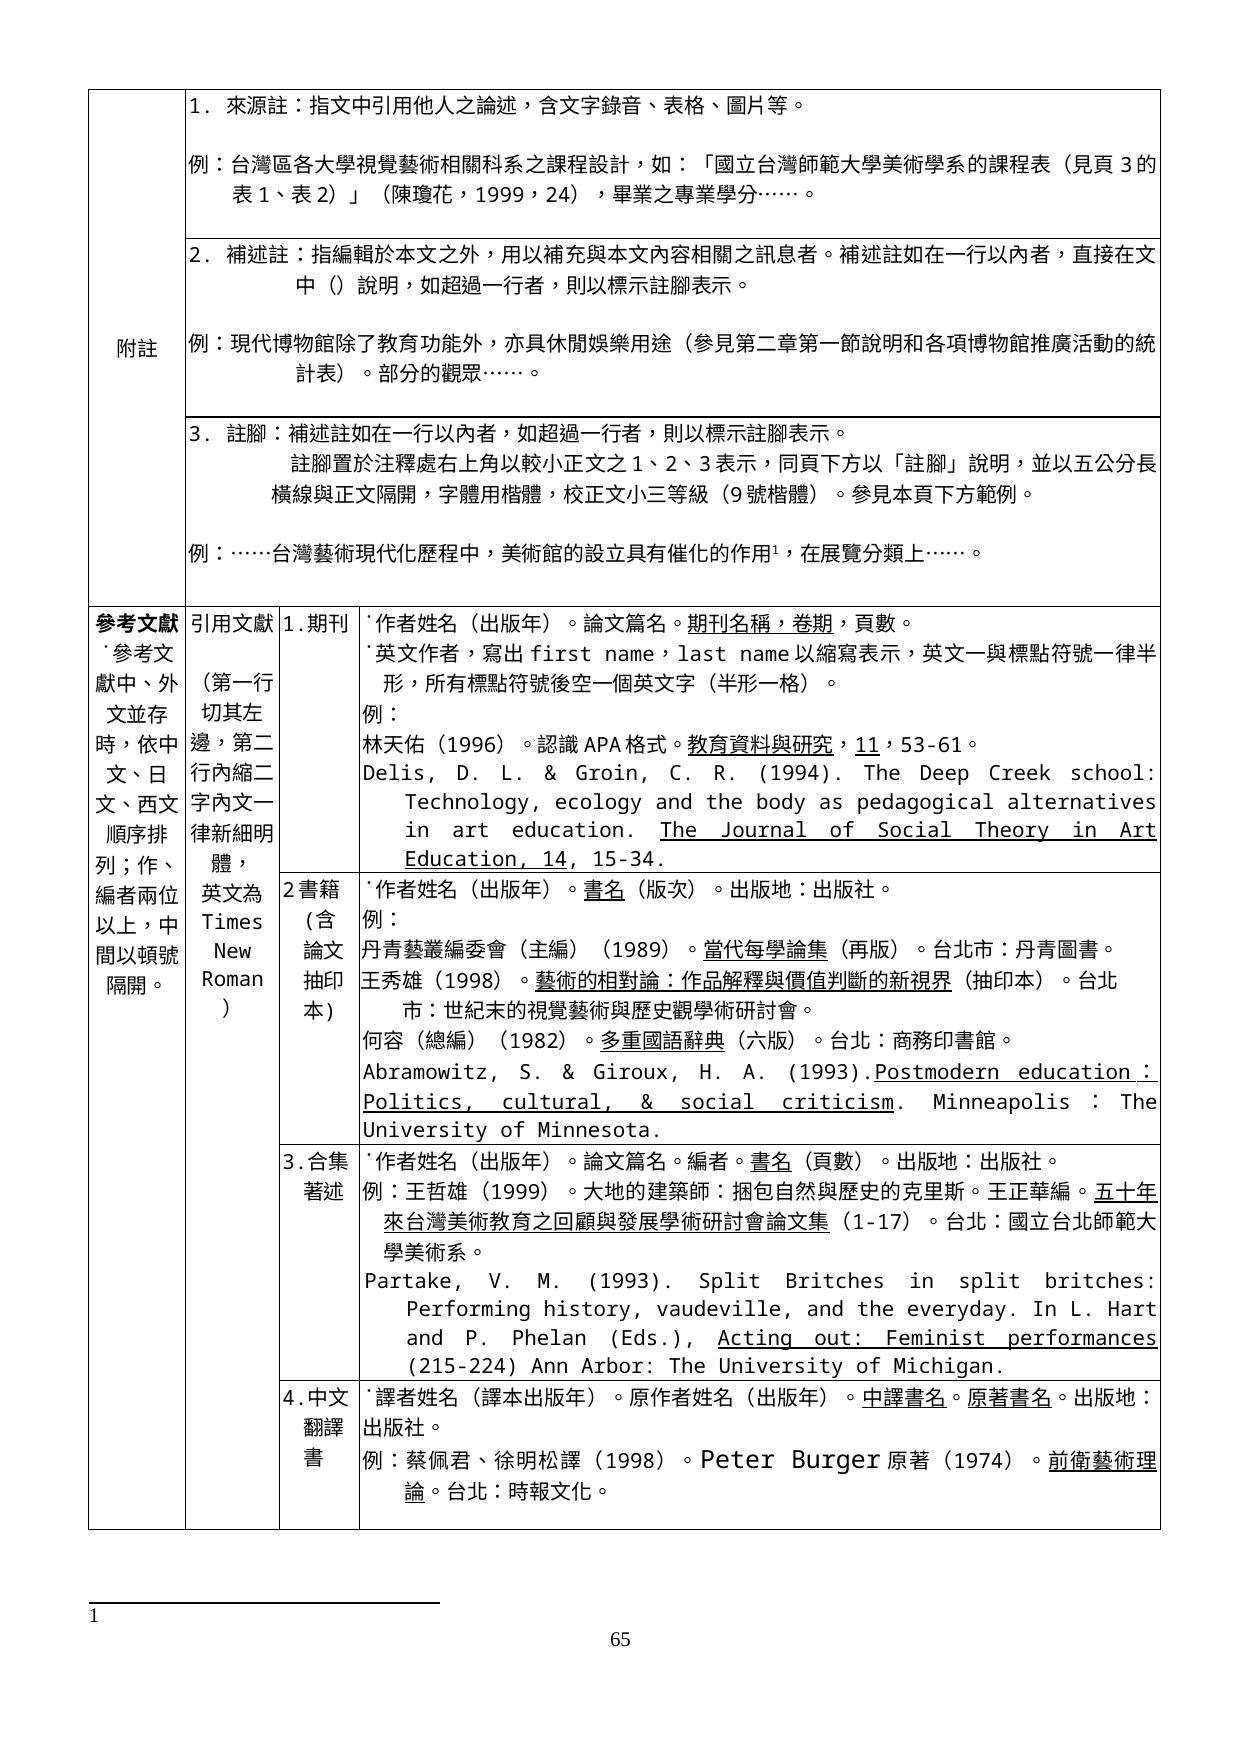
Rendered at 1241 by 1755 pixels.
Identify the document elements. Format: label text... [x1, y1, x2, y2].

table_cell 4.中文翻譯書 [280, 1381, 359, 1529]
table_cell 參考文獻 ˙參考文獻中、外文並存時，依中文、日文、西文順序排列；作、編者兩位以上，中間以頓號隔開。 [89, 607, 185, 1529]
table_cell ˙作者姓名（出版年）。論文篇名。編者。書名（頁數）。出版地：出版社。 例：王哲雄（1999）。大地的建築師：捆包自然與歷史的克里斯。王正華編。五十年來台灣美術教育之回顧與發展學術研討會論文集（1-17）。台北：國立台北師範大學美術系。 Partake, V. M. (1993). Split Britches in split britches: Performing history, vaudeville, and the everyday. In L. Hart and P. Phelan (Eds.), Acting out: Feminist performances (215-224) Ann Arbor: The University of Michigan. [360, 1145, 1160, 1380]
table_cell 2. 補述註：指編輯於本文之外，用以補充與本文內容相關之訊息者。補述註如在一行以內者，直接在文中（）說明，如超過一行者，則以標示註腳表示。 例：現代博物館除了教育功能外，亦具休閒娛樂用途（參見第二章第一節說明和各項博物館推廣活動的統計表）。部分的觀眾……。 [186, 239, 1160, 416]
table_cell 2書籍(含論文抽印本) [280, 873, 359, 1144]
table_cell 1.期刊 [280, 607, 359, 872]
table_cell ˙作者姓名（出版年）。論文篇名。期刊名稱，卷期，頁數。 ˙英文作者，寫出first name，last name以縮寫表示，英文一與標點符號一律半形，所有標點符號後空一個英文字（半形一格）。 例： 林天佑（1996）。認識APA格式。教育資料與研究，11，53-61。 Delis, D. L. & Groin, C. R. (1994). The Deep Creek school: Technology, ecology and the body as pedagogical alternatives in art education. The Journal of Social Theory in Art Education, 14, 15-34. [360, 607, 1160, 872]
table_cell 引用文獻 （第一行切其左邊，第二行內縮二字內文一律新細明體， 英文為Times New Roman ） [186, 607, 279, 1529]
table_cell 1. 來源註：指文中引用他人之論述，含文字錄音、表格、圖片等。 例：台灣區各大學視覺藝術相關科系之課程設計，如：「國立台灣師範大學美術學系的課程表（見頁3的表1、表2）」（陳瓊花，1999，24），畢業之專業學分……。 [186, 90, 1160, 237]
table_cell 3. 註腳：補述註如在一行以內者，如超過一行者，則以標示註腳表示。 註腳置於注釋處右上角以較小正文之1、2、3表示，同頁下方以「註腳」說明，並以五公分長橫線與正文隔開，字體用楷體，校正文小三等級（9號楷體）。參見本頁下方範例。 例：……台灣藝術現代化歷程中，美術館的設立具有催化的作用，在展覽分類上……。 [186, 418, 1160, 606]
table_cell ˙譯者姓名（譯本出版年）。原作者姓名（出版年）。中譯書名。原著書名。出版地：出版社。 例：蔡佩君、徐明松譯（1998）。Peter Burger原著（1974）。前衛藝術理論。台北：時報文化。 [360, 1381, 1160, 1529]
table_cell 3.合集著述 [280, 1145, 359, 1380]
table_cell ˙作者姓名（出版年）。書名（版次）。出版地：出版社。 例： 丹青藝叢編委會（主編）（1989）。當代每學論集（再版）。台北市：丹青圖書。 王秀雄（1998）。藝術的相對論：作品解釋與價值判斷的新視界（抽印本）。台北市：世紀末的視覺藝術與歷史觀學術研討會。 何容（總編）（1982）。多重國語辭典（六版）。台北：商務印書館。 Abramowitz, S. & Giroux, H. A. (1993).Postmodern education：Politics, cultural, & social criticism. Minneapolis：The University of Minnesota. [360, 873, 1160, 1144]
table_cell 附註 [89, 90, 185, 606]
